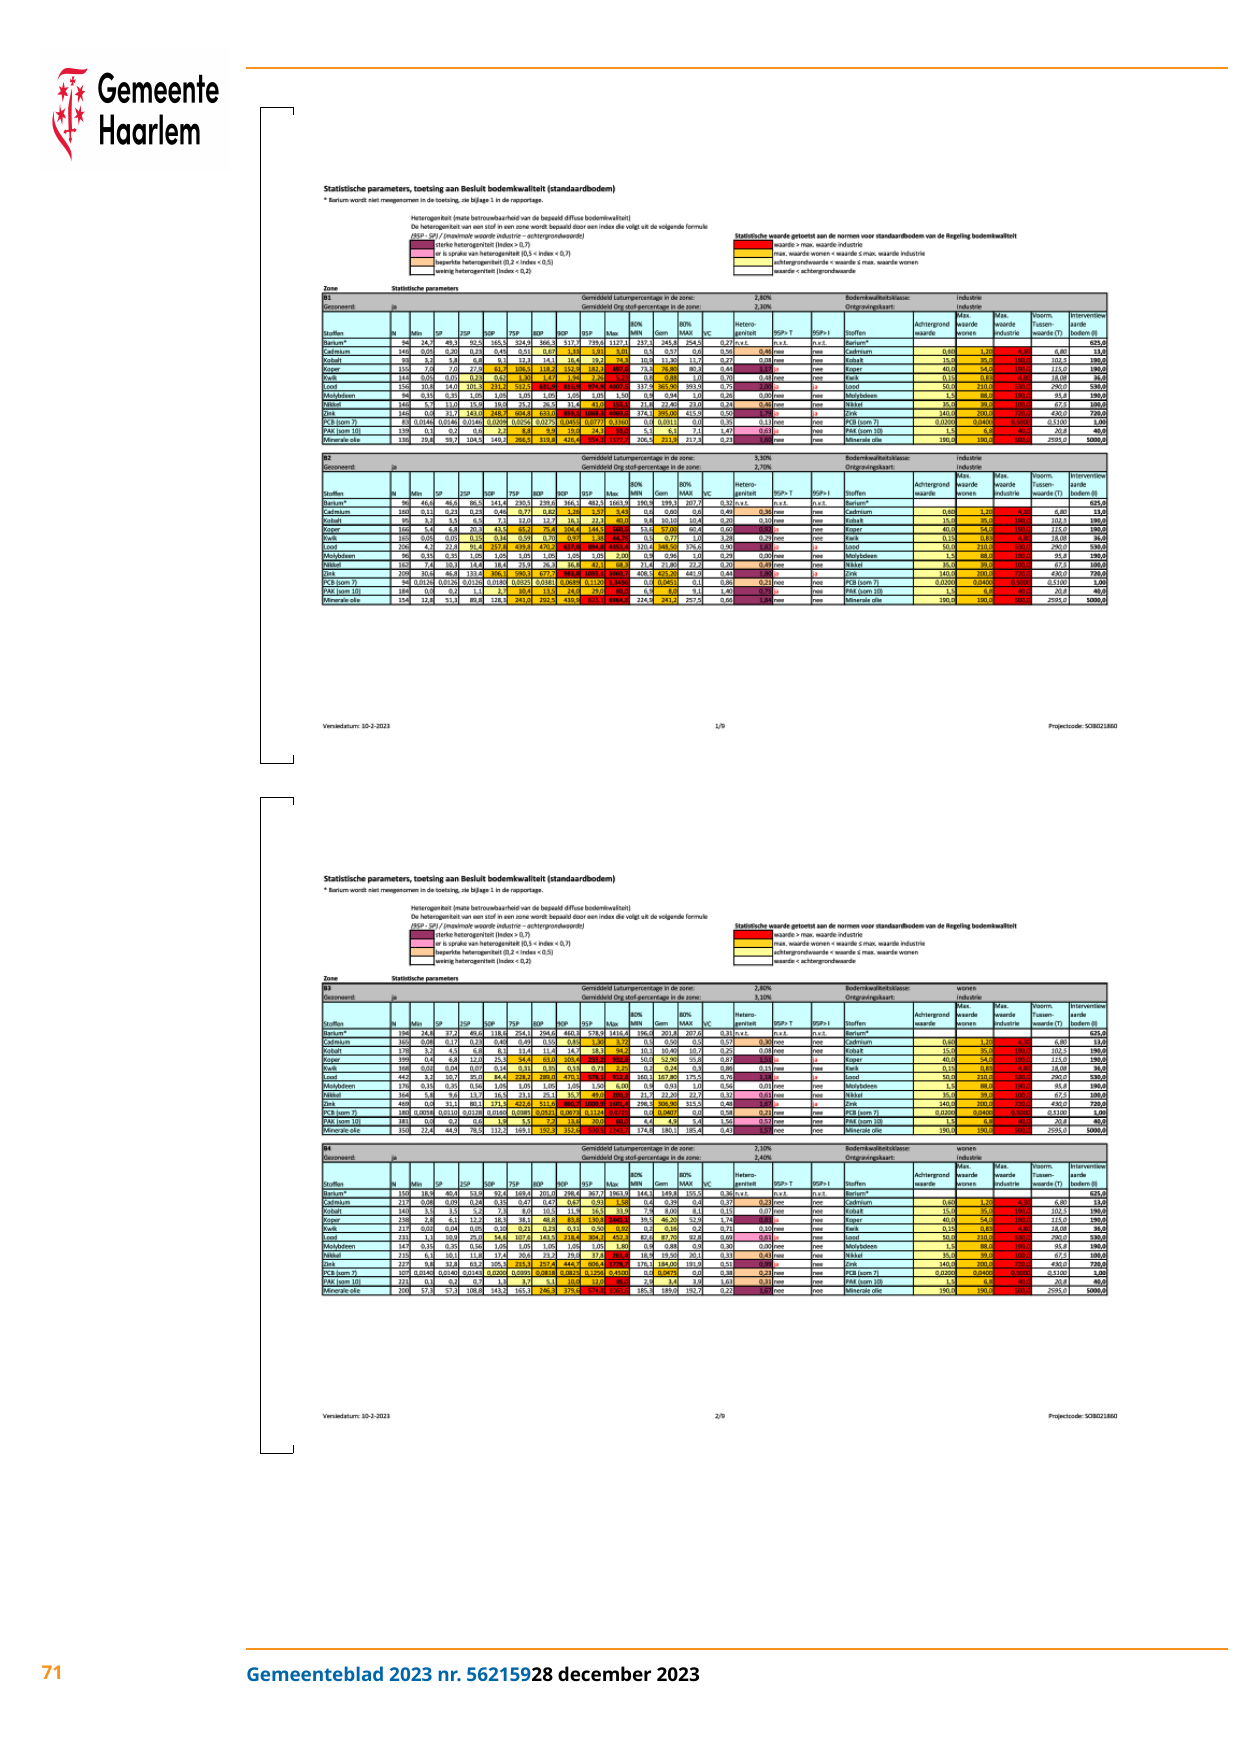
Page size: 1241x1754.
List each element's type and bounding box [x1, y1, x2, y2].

picture [41, 47, 231, 172]
picture [268, 115, 1173, 755]
picture [268, 805, 1173, 1445]
